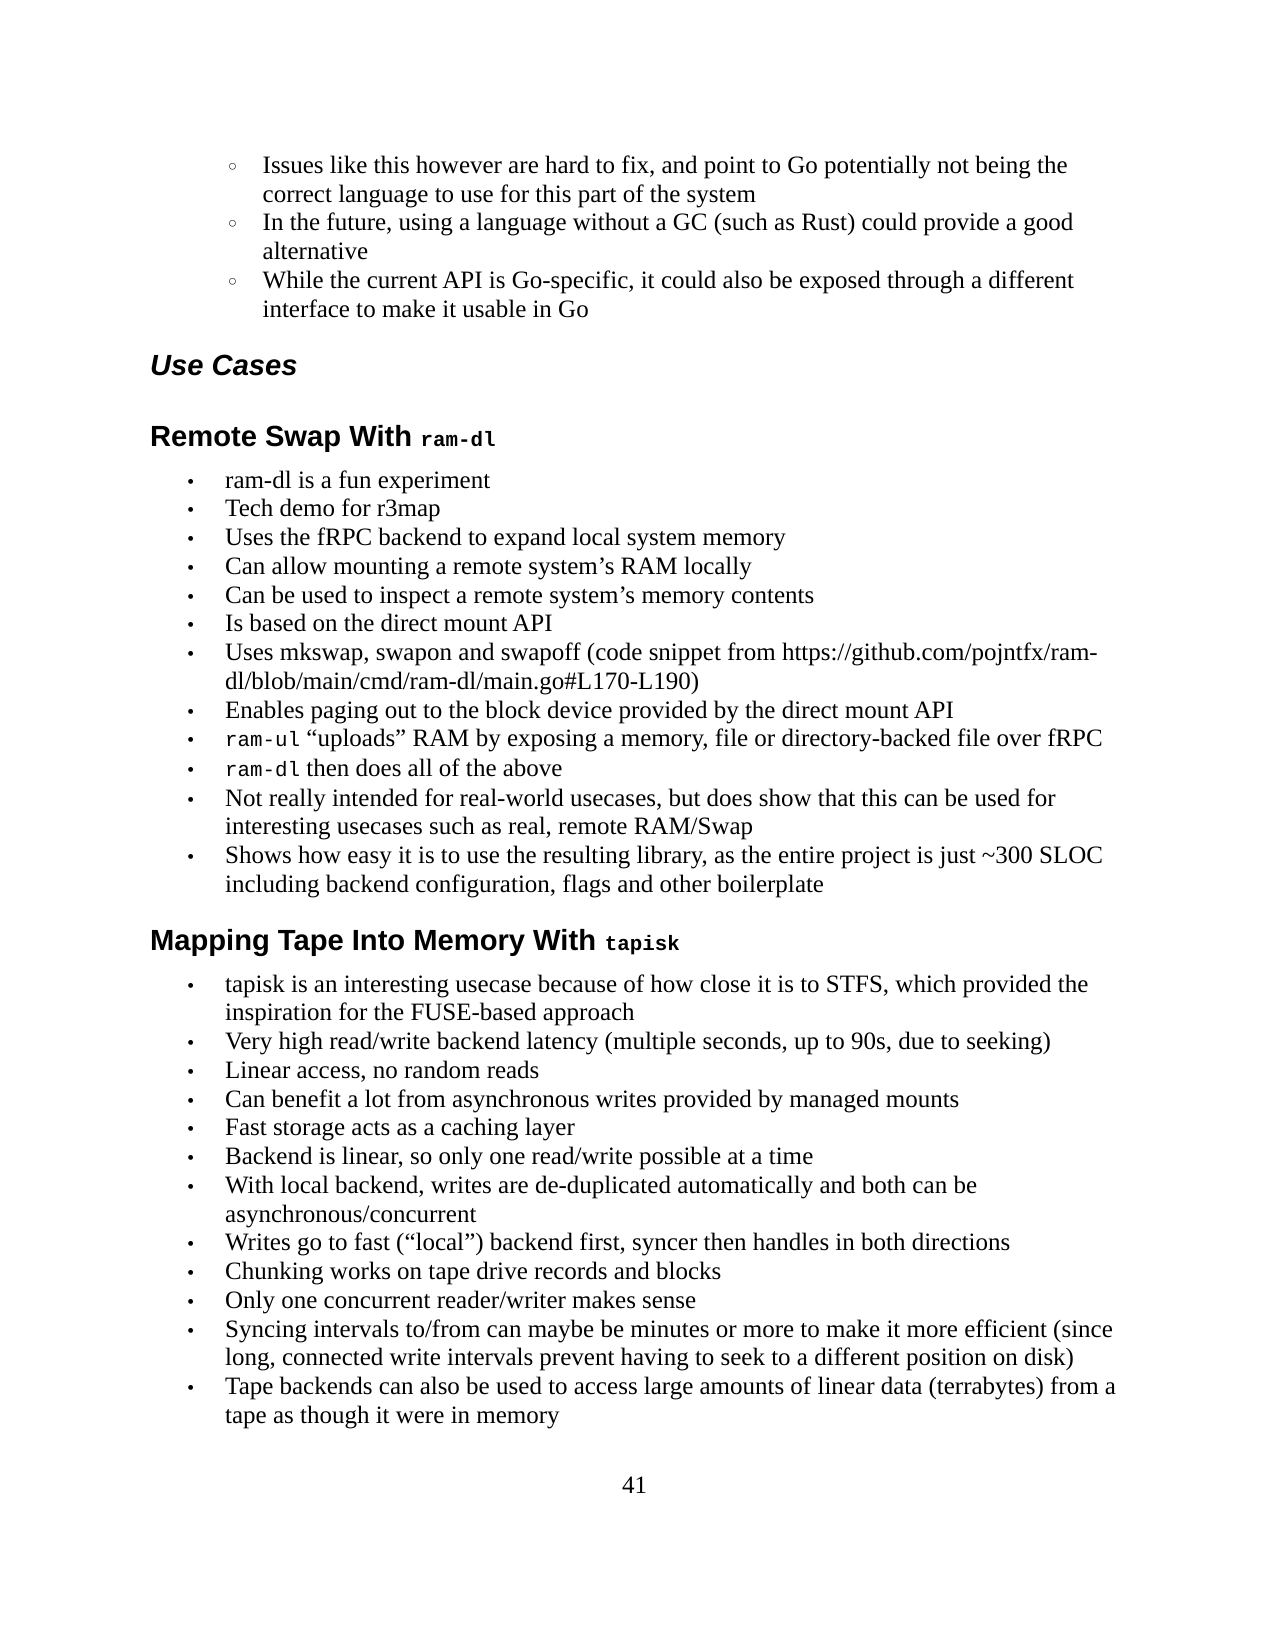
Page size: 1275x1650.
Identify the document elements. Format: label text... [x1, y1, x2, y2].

subtitle Remote Swap With ram-dl [150, 418, 1125, 452]
list Tape backends can also be used to access large amounts of linear data (terrabytes) from a tape as though it were in memory [187, 1371, 1125, 1429]
subtitle Mapping Tape Into Memory With tapisk [150, 923, 1125, 956]
list In the future, using a language without a GC (such as Rust) could provide a good alternative [225, 207, 1125, 265]
list Fast storage acts as a caching layer [187, 1112, 1125, 1141]
list Uses the fRPC backend to expand local system memory [187, 522, 1125, 551]
list Linear access, no random reads [187, 1055, 1125, 1084]
list With local backend, writes are de-duplicated automatically and both can be asynchronous/concurrent [187, 1170, 1125, 1227]
list ram-dl then does all of the above [187, 753, 1125, 783]
list Writes go to fast (“local”) backend first, syncer then handles in both directions [187, 1227, 1125, 1256]
subtitle Use Cases [150, 347, 1125, 381]
list Uses mkswap, swapon and swapoff (code snippet from https://github.com/pojntfx/ram-dl/blob/main/cmd/ram-dl/main.go#L170-L190) [187, 637, 1125, 695]
list Not really intended for real-world usecases, but does show that this can be used for interesting usecases such as real, remote RAM/Swap [187, 783, 1125, 840]
list ram-ul “uploads” RAM by exposing a memory, file or directory-backed file over fRPC [187, 723, 1125, 753]
list ram-dl is a fun experiment [187, 465, 1125, 493]
list While the current API is Go-specific, it could also be exposed through a different interface to make it usable in Go [225, 265, 1125, 322]
list Only one concurrent reader/writer makes sense [187, 1285, 1125, 1314]
list Syncing intervals to/from can maybe be minutes or more to make it more efficient (since long, connected write intervals prevent having to seek to a different position on disk) [187, 1314, 1125, 1371]
list Tech demo for r3map [187, 493, 1125, 522]
list Shows how easy it is to use the resulting library, as the entire project is just ~300 SLOC including backend configuration, flags and other boilerplate [187, 840, 1125, 898]
list Can benefit a lot from asynchronous writes provided by managed mounts [187, 1084, 1125, 1112]
list Issues like this however are hard to fix, and point to Go potentially not being the correct language to use for this part of the system [225, 150, 1125, 207]
list Is based on the direct mount API [187, 608, 1125, 637]
list tapisk is an interesting usecase because of how close it is to STFS, which provided the inspiration for the FUSE-based approach [187, 969, 1125, 1026]
list Enables paging out to the block device provided by the direct mount API [187, 695, 1125, 723]
list Very high read/write backend latency (multiple seconds, up to 90s, due to seeking) [187, 1026, 1125, 1055]
list Can be used to inspect a remote system’s memory contents [187, 580, 1125, 608]
list Can allow mounting a remote system’s RAM locally [187, 551, 1125, 580]
list Backend is linear, so only one read/write possible at a time [187, 1141, 1125, 1170]
list Chunking works on tape drive records and blocks [187, 1256, 1125, 1285]
